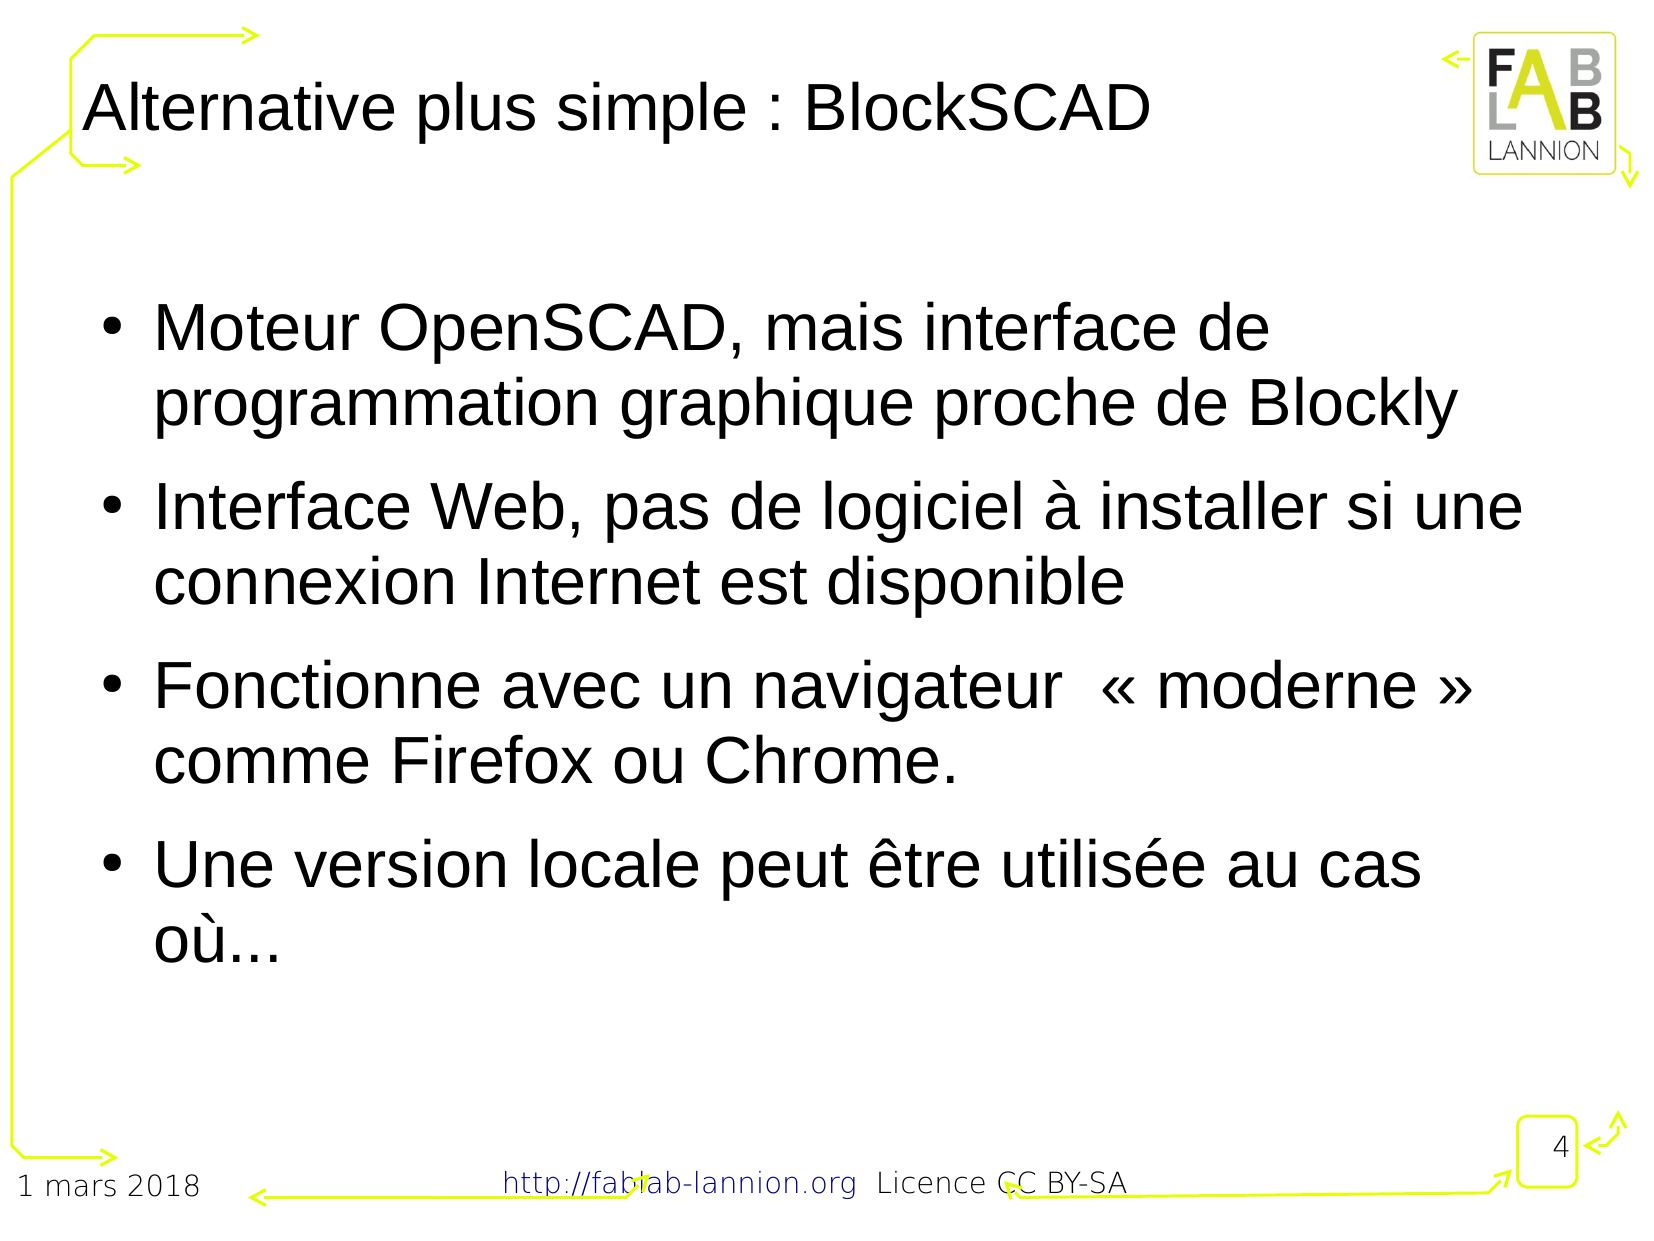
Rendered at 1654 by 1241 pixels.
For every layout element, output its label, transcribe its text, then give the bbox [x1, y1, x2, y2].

picture [1470, 29, 1619, 178]
title Alternative plus simple : BlockSCAD [82, 49, 1441, 166]
list Moteur OpenSCAD, mais interface de programmation graphique proche de Blockly Interface Web, pas de logiciel à installer si une connexion Internet est disponible Fonctionne avec un navigateur « moderne » comme Firefox ou Chrome. Une version locale peut être utilisée au cas où... [82, 290, 1571, 1010]
